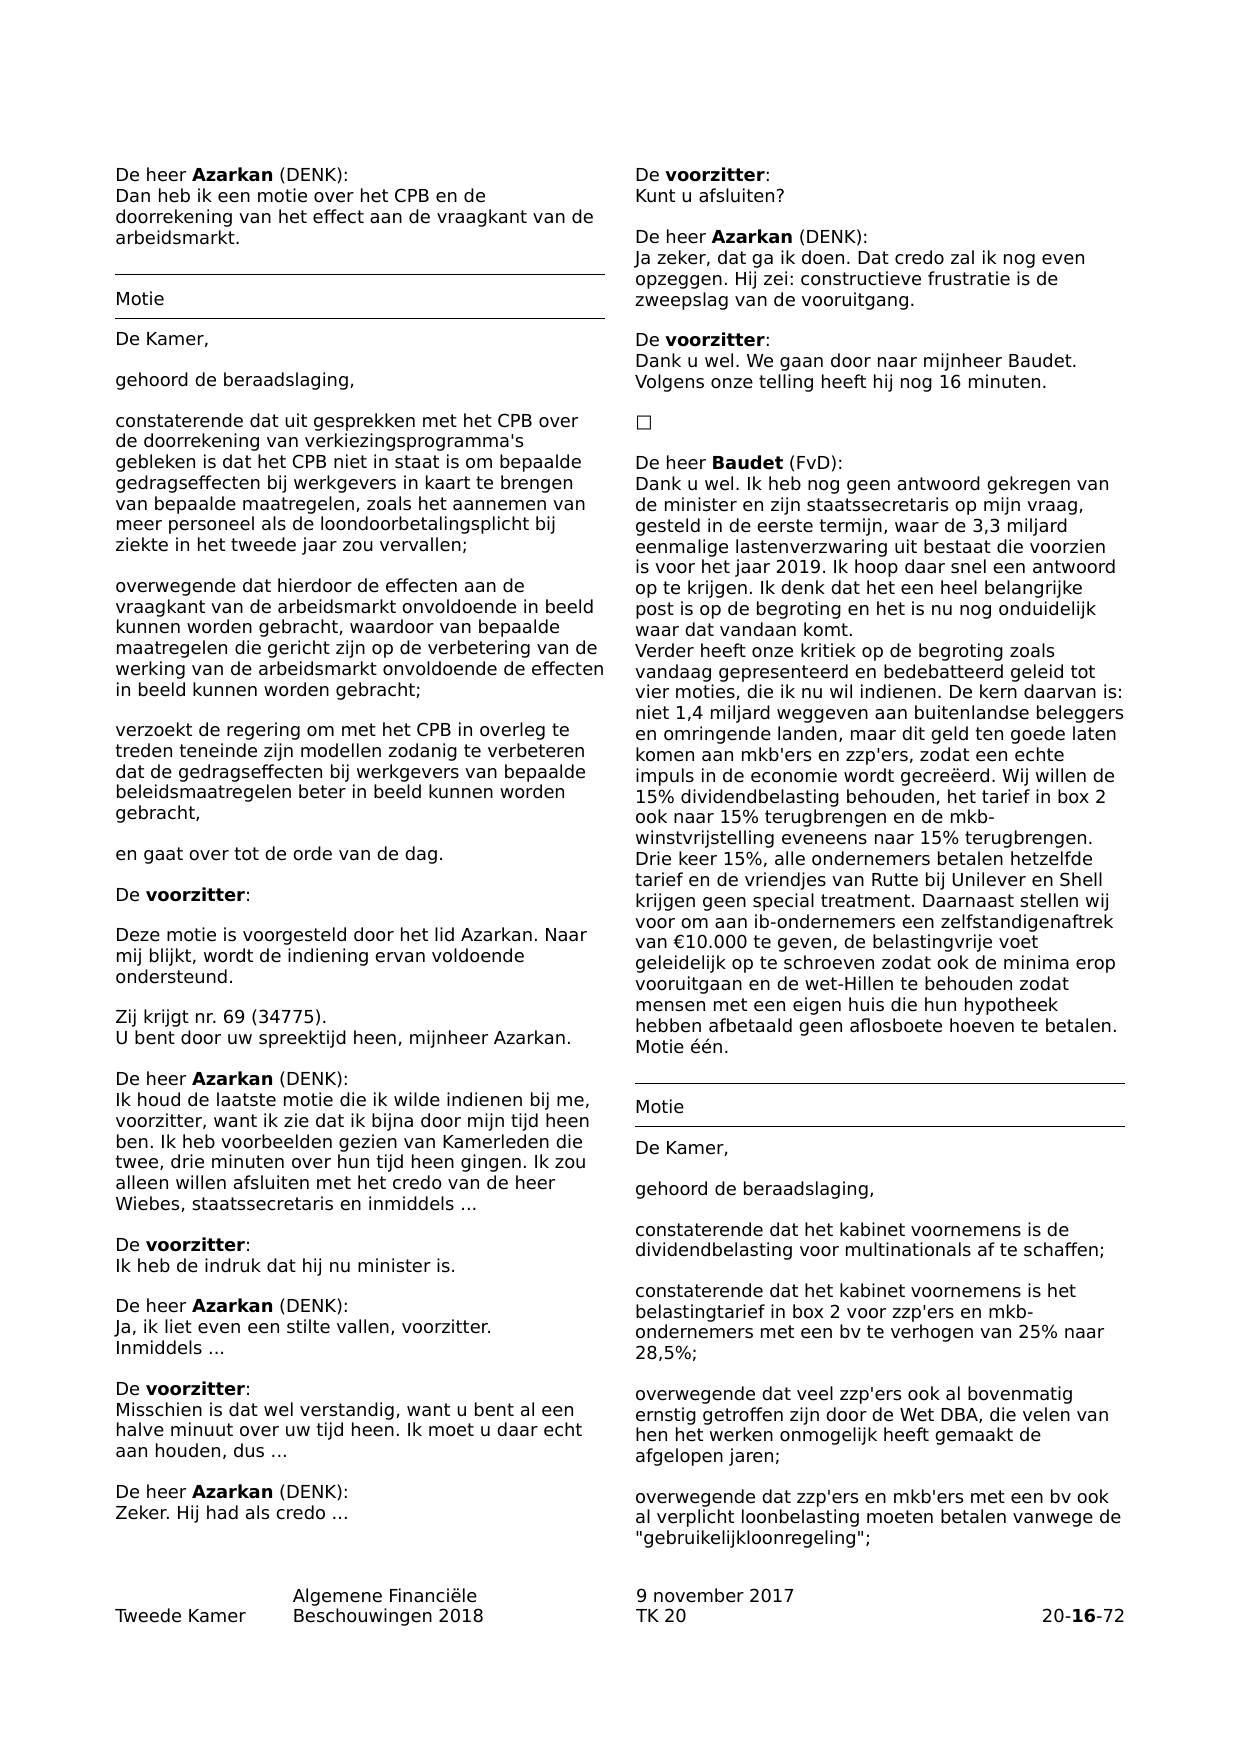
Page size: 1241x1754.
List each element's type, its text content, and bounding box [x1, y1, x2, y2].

text Zeker. Hij had als credo ... [115, 1503, 605, 1523]
text De voorzitter: [115, 1235, 605, 1255]
text Ik heb de indruk dat hij nu minister is. [115, 1255, 605, 1276]
text De heer Azarkan (DENK): [115, 1069, 605, 1090]
text constaterende dat het kabinet voornemens is de dividendbelasting voor multinationals af te schaffen; [635, 1219, 1125, 1261]
text De voorzitter: [635, 165, 1125, 186]
text De heer Azarkan (DENK): [115, 165, 605, 186]
text De voorzitter: [115, 884, 605, 905]
text De voorzitter: [115, 1379, 605, 1399]
text constaterende dat uit gesprekken met het CPB over de doorrekening van verkiezingsprogramma's gebleken is dat het CPB niet in staat is om bepaalde gedragseffecten bij werkgevers in kaart te brengen van bepaalde maatregelen, zoals het aannemen van meer personeel als de loondoorbetalingsplicht bij ziekte in het tweede jaar zou vervallen; [115, 411, 605, 556]
text Ja zeker, dat ga ik doen. Dat credo zal ik nog even opzeggen. Hij zei: constructieve frustratie is de zweepslag van de vooruitgang. [635, 248, 1125, 310]
text Dank u wel. Ik heb nog geen antwoord gekregen van de minister en zijn staatssecretaris op mijn vraag, gesteld in de eerste termijn, waar de 3,3 miljard eenmalige lastenverzwaring uit bestaat die voorzien is voor het jaar 2019. Ik hoop daar snel een antwoord op te krijgen. Ik denk dat het een heel belangrijke post is op de begroting en het is nu nog onduidelijk waar dat vandaan komt. [635, 474, 1125, 641]
text Deze motie is voorgesteld door het lid Azarkan. Naar mij blijkt, wordt de indiening ervan voldoende ondersteund. [115, 925, 605, 987]
text constaterende dat het kabinet voornemens is het belastingtarief in box 2 voor zzp'ers en mkb-ondernemers met een bv te verhogen van 25% naar 28,5%; [635, 1281, 1125, 1364]
text Ik houd de laatste motie die ik wilde indienen bij me, voorzitter, want ik zie dat ik bijna door mijn tijd heen ben. Ik heb voorbeelden gezien van Kamerleden die twee, drie minuten over hun tijd heen gingen. Ik zou alleen willen afsluiten met het credo van de heer Wiebes, staatssecretaris en inmiddels ... [115, 1090, 605, 1215]
text De heer Azarkan (DENK): [115, 1296, 605, 1317]
text en gaat over tot de orde van de dag. [115, 844, 605, 864]
text Dan heb ik een motie over het CPB en de doorrekening van het effect aan de vraagkant van de arbeidsmarkt. [115, 186, 605, 248]
text verzoekt de regering om met het CPB in overleg te treden teneinde zijn modellen zodanig te verbeteren dat de gedragseffecten bij werkgevers van bepaalde beleidsmaatregelen beter in beeld kunnen worden gebracht, [115, 720, 605, 824]
text Motie één. [635, 1036, 1125, 1057]
text Zij krijgt nr. 69 (34775). [115, 1007, 605, 1028]
text De Kamer, [115, 329, 605, 350]
text De heer Azarkan (DENK): [115, 1482, 605, 1503]
text Kunt u afsluiten? [635, 186, 1125, 207]
text overwegende dat zzp'ers en mkb'ers met een bv ook al verplicht loonbelasting moeten betalen vanwege de "gebruikelijkloonregeling"; [635, 1487, 1125, 1549]
text De heer Baudet (FvD): [635, 453, 1125, 474]
text Motie [635, 1097, 1125, 1118]
text Motie [115, 288, 605, 309]
text ⬜ [635, 412, 1125, 433]
text overwegende dat veel zzp'ers ook al bovenmatig ernstig getroffen zijn door de Wet DBA, die velen van hen het werken onmogelijk heeft gemaakt de afgelopen jaren; [635, 1384, 1125, 1467]
text Dank u wel. We gaan door naar mijnheer Baudet. Volgens onze telling heeft hij nog 16 minuten. [635, 351, 1125, 392]
text Verder heeft onze kritiek op de begroting zoals vandaag gepresenteerd en bedebatteerd geleid tot vier moties, die ik nu wil indienen. De kern daarvan is: niet 1,4 miljard weggeven aan buitenlandse beleggers en omringende landen, maar dit geld ten goede laten komen aan mkb'ers en zzp'ers, zodat een echte impuls in de economie wordt gecreëerd. Wij willen de 15% dividendbelasting behouden, het tarief in box 2 ook naar 15% terugbrengen en de mkb-winstvrijstelling eveneens naar 15% terugbrengen. Drie keer 15%, alle ondernemers betalen hetzelfde tarief en de vriendjes van Rutte bij Unilever en Shell krijgen geen special treatment. Daarnaast stellen wij voor om aan ib-ondernemers een zelfstandigenaftrek van €10.000 te geven, de belastingvrije voet geleidelijk op te schroeven zodat ook de minima erop vooruitgaan en de wet-Hillen te behouden zodat mensen met een eigen huis die hun hypotheek hebben afbetaald geen aflosboete hoeven te betalen. [635, 641, 1125, 1036]
text Misschien is dat wel verstandig, want u bent al een halve minuut over uw tijd heen. Ik moet u daar echt aan houden, dus ... [115, 1399, 605, 1462]
text Ja, ik liet even een stilte vallen, voorzitter. Inmiddels ... [115, 1317, 605, 1359]
text De Kamer, [635, 1138, 1125, 1159]
text De heer Azarkan (DENK): [635, 227, 1125, 248]
text overwegende dat hierdoor de effecten aan de vraagkant van de arbeidsmarkt onvoldoende in beeld kunnen worden gebracht, waardoor van bepaalde maatregelen die gericht zijn op de verbetering van de werking van de arbeidsmarkt onvoldoende de effecten in beeld kunnen worden gebracht; [115, 576, 605, 700]
text U bent door uw spreektijd heen, mijnheer Azarkan. [115, 1028, 605, 1049]
text gehoord de beraadslaging, [115, 370, 605, 391]
text gehoord de beraadslaging, [635, 1179, 1125, 1199]
text De voorzitter: [635, 330, 1125, 351]
